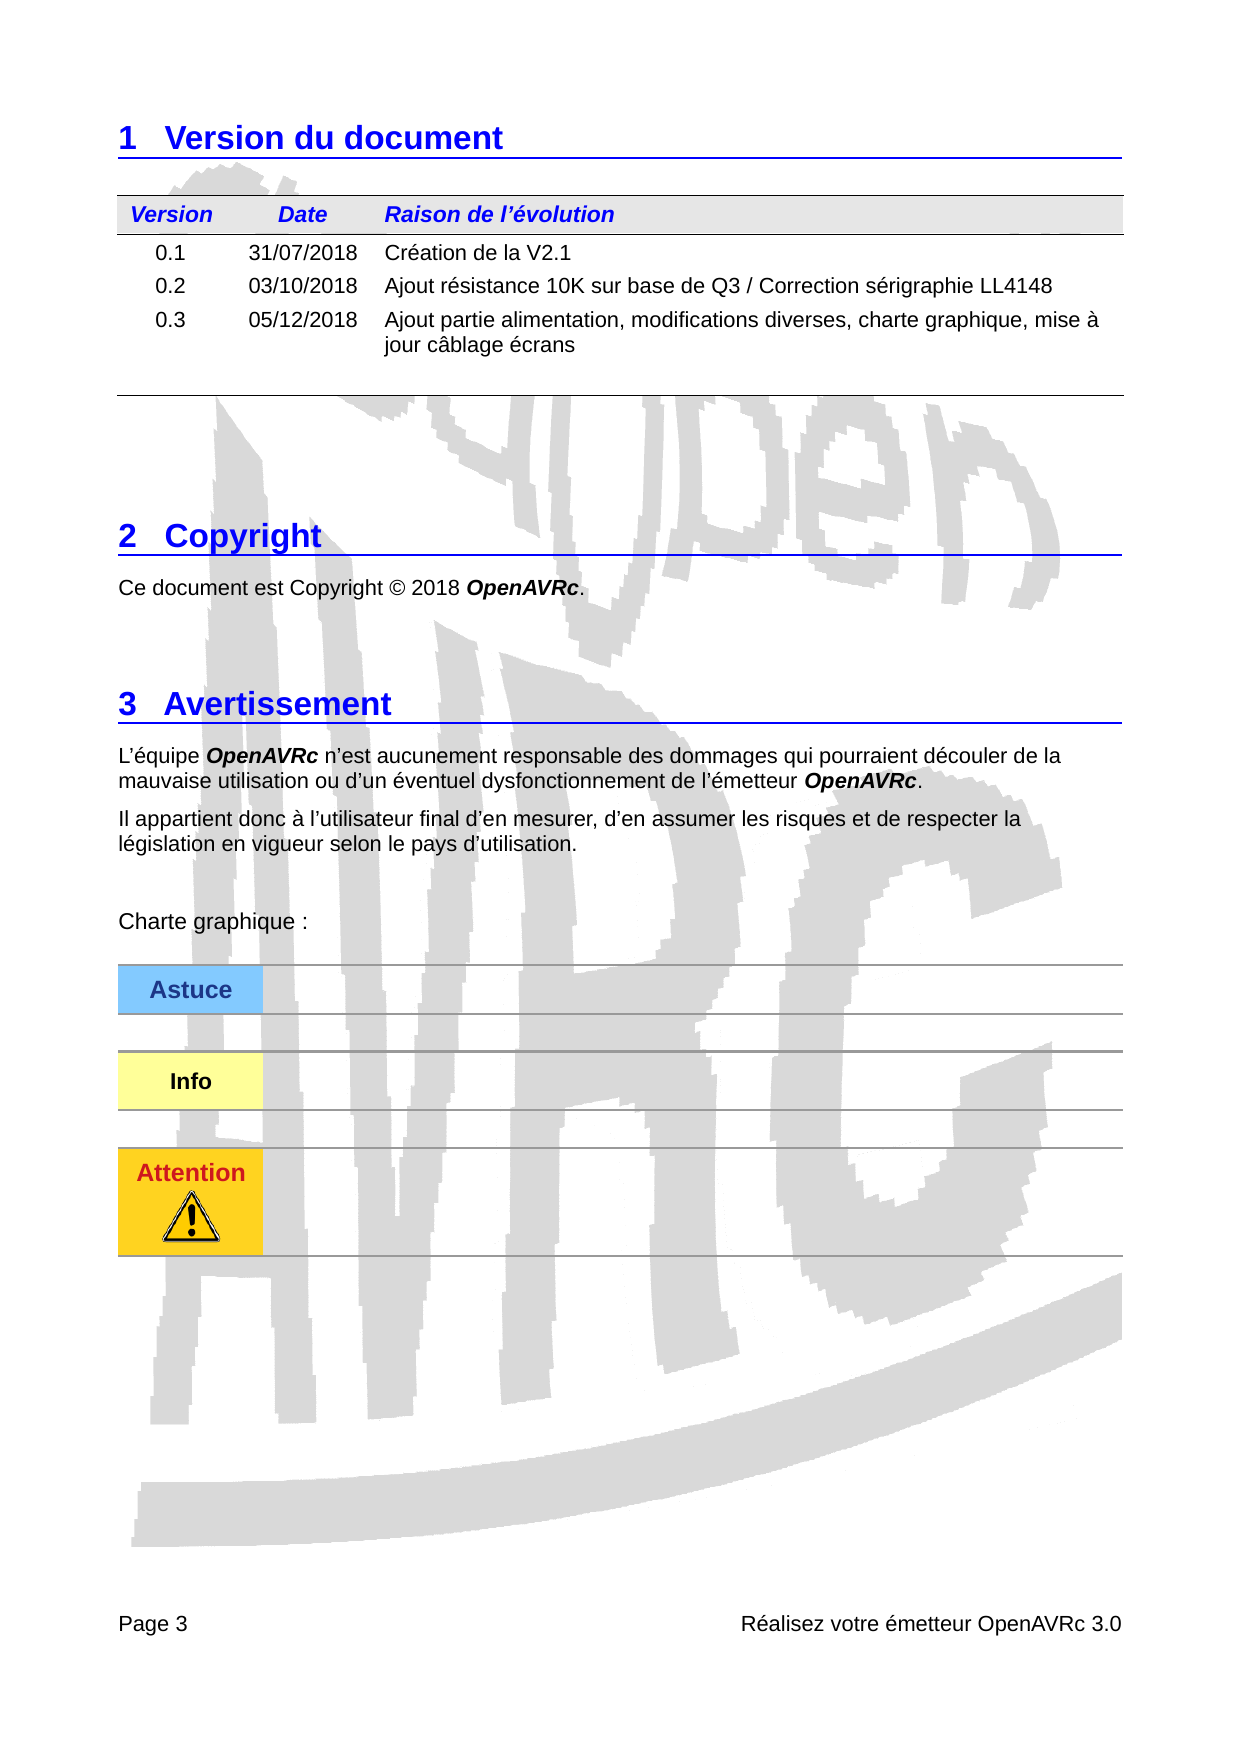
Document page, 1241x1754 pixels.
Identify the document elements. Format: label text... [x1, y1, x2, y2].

text Ce document est Copyright © 2018 OpenAVRc. [118, 575, 1122, 601]
subtitle 1 Version du document [118, 118, 1122, 157]
text Charte graphique : [118, 908, 1122, 934]
subtitle 2 Copyright [118, 516, 1122, 554]
table_header Attention [118, 1149, 263, 1255]
table_cell Création de la V2.1 Ajout résistance 10K sur base de Q3 / Correction sérigraphie LL4148 Ajout partie alimentation, modifications diverses, charte graphique, mise à jour câblage écrans [372, 235, 1123, 395]
table_header Date [236, 196, 372, 233]
table_cell 0.1 0.2 0.3 [117, 235, 236, 395]
subtitle 3 Avertissement [118, 684, 1122, 722]
table_header Astuce [118, 966, 263, 1013]
table_header [264, 1053, 1122, 1109]
table_header Raison de l’évolution [372, 196, 1123, 233]
table_header Version [117, 196, 236, 233]
table_header [264, 966, 1122, 1013]
picture [158, 1186, 224, 1246]
table_cell 31/07/2018 03/10/2018 05/12/2018 [236, 235, 372, 395]
table_header [264, 1149, 1122, 1255]
text Il appartient donc à l’utilisateur final d’en mesurer, d’en assumer les risques et de respecter la législation en vigueur selon le pays d’utilisation. [118, 806, 1122, 856]
table_header Info [118, 1053, 263, 1109]
text L’équipe OpenAVRc n’est aucunement responsable des dommages qui pourraient découler de la mauvaise utilisation ou d’un éventuel dysfonctionnement de l’émetteur OpenAVRc. [118, 743, 1122, 793]
